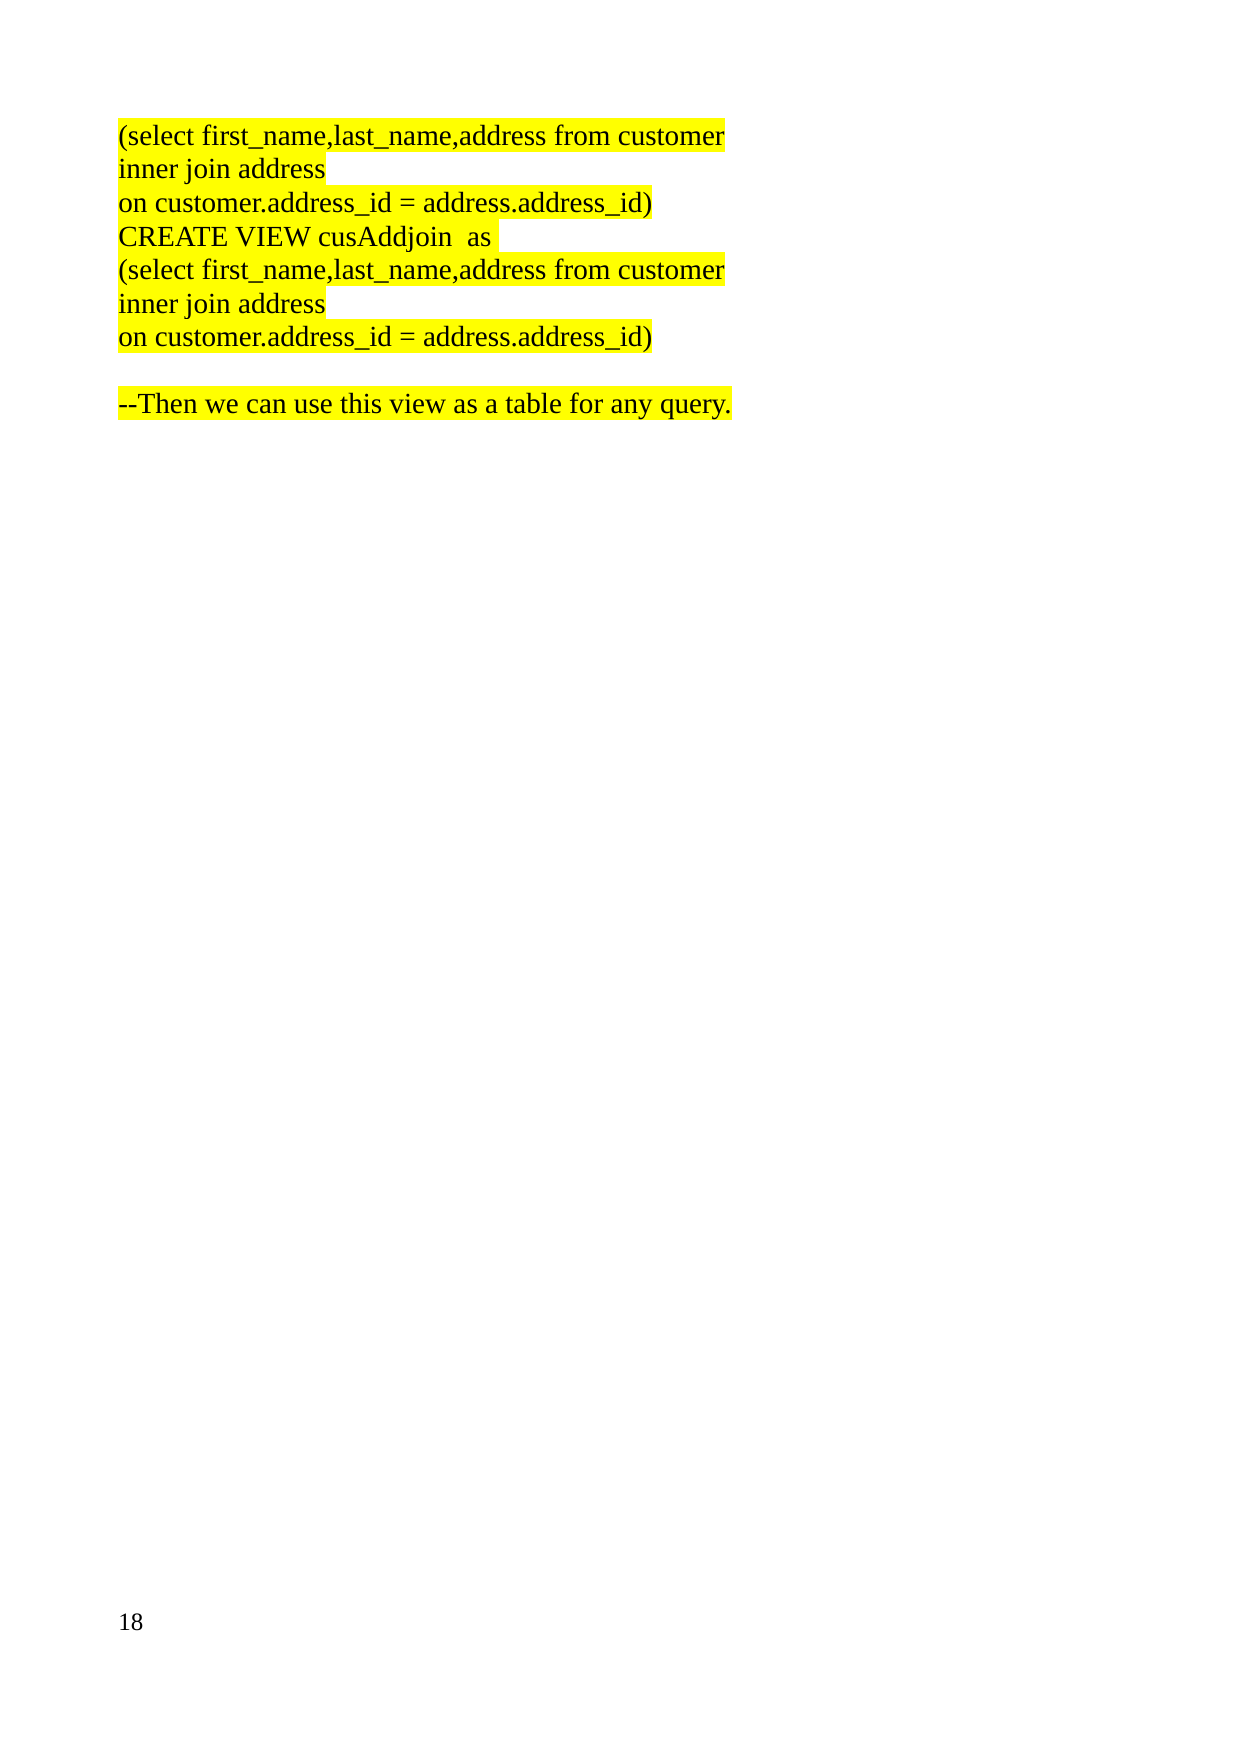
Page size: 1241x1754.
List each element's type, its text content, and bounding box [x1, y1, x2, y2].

text CREATE VIEW cusAddjoin as [118, 219, 1122, 252]
text --Then we can use this view as a table for any query. [118, 386, 1122, 420]
text (select first_name,last_name,address from customer [118, 252, 1122, 286]
text (select first_name,last_name,address from customer [118, 118, 1122, 152]
text on customer.address_id = address.address_id) [118, 319, 1122, 353]
text inner join address [118, 286, 1122, 319]
text inner join address [118, 152, 1122, 185]
text on customer.address_id = address.address_id) [118, 185, 1122, 219]
